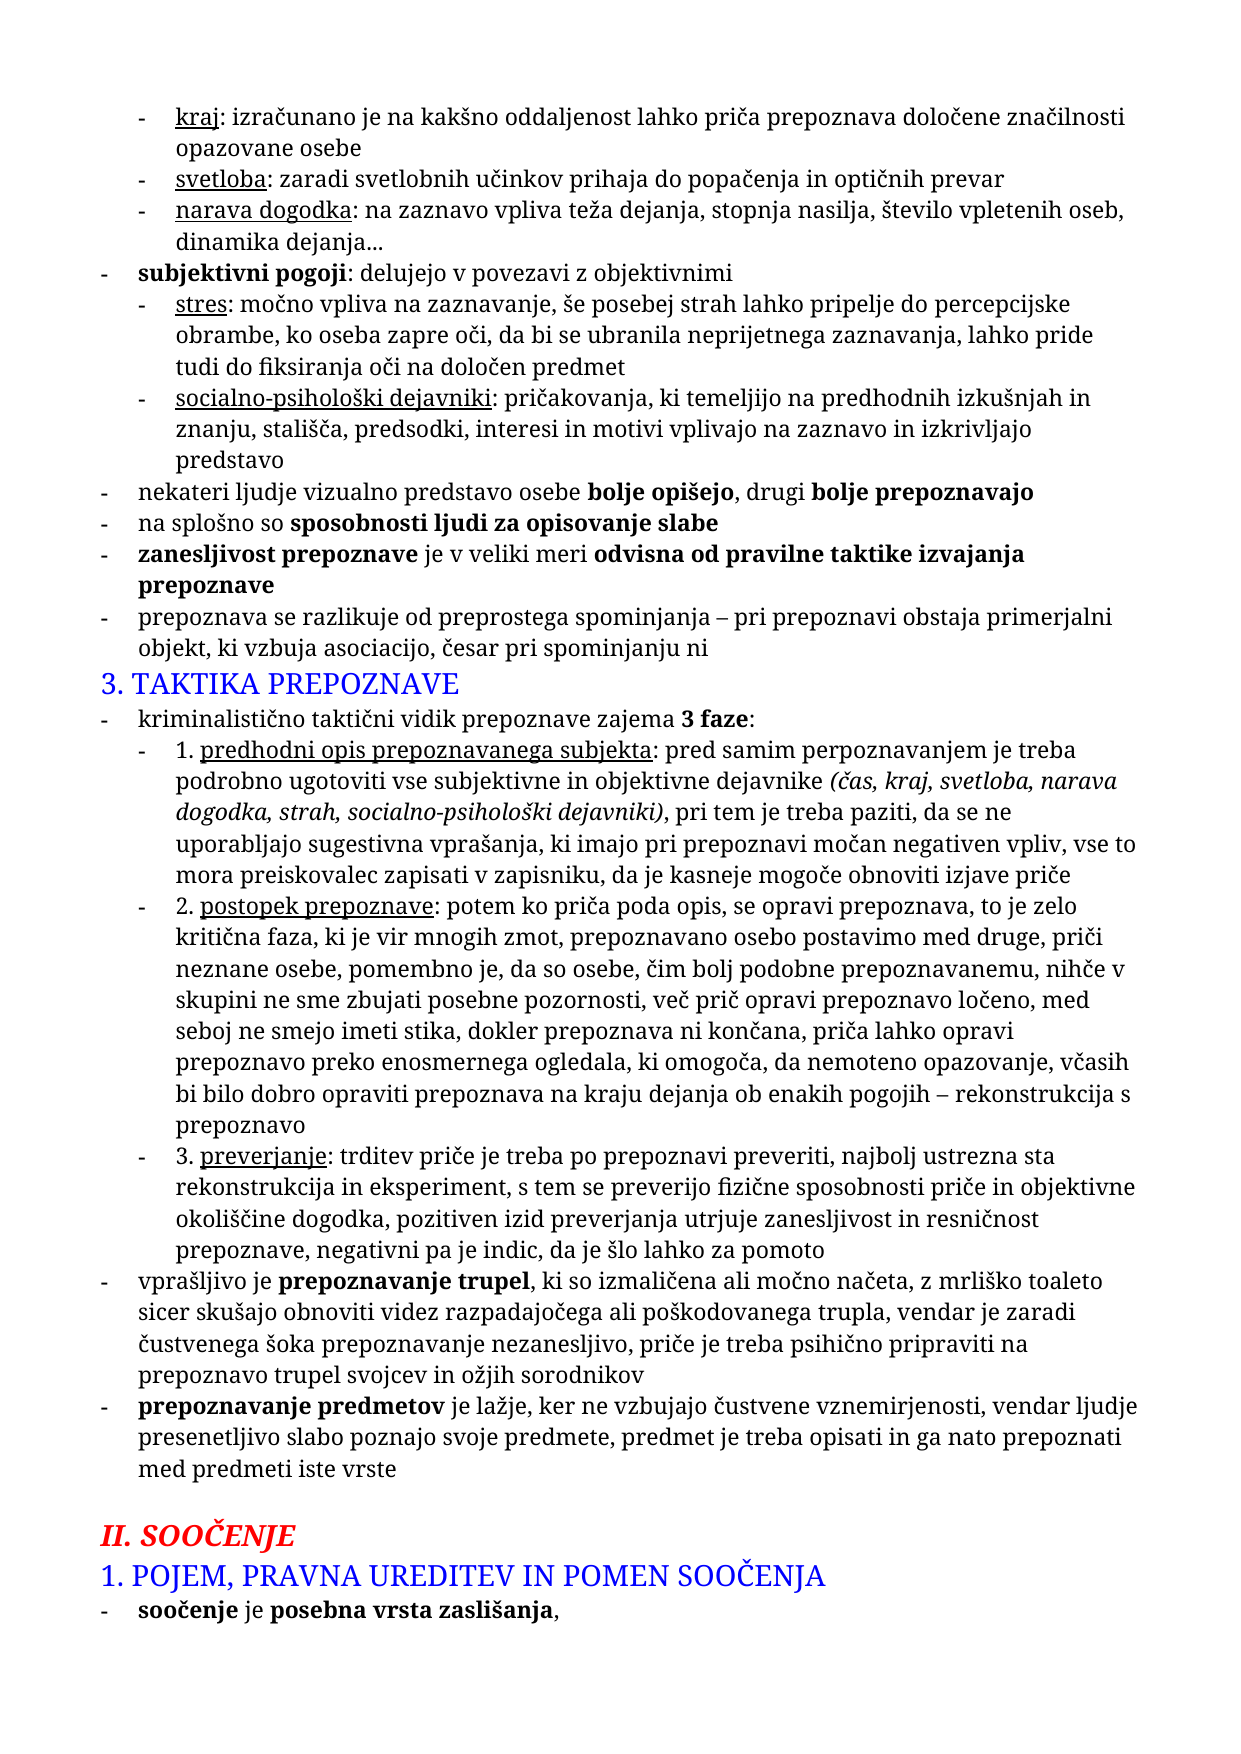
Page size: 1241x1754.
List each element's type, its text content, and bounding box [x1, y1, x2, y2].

list soočenje je posebna vrsta zaslišanja, [100, 1594, 1140, 1626]
subtitle II. SOOČENJE [100, 1515, 1140, 1555]
list kraj: izračunano je na kakšno oddaljenost lahko priča prepoznava določene značilnosti opazovane osebe [138, 100, 1140, 163]
list vprašljivo je prepoznavanje trupel, ki so izmaličena ali močno načeta, z mrliško toaleto sicer skušajo obnoviti videz razpadajočega ali poškodovanega trupla, vendar je zaradi čustvenega šoka prepoznavanje nezanesljivo, priče je treba psihično pripraviti na prepoznavo trupel svojcev in ožjih sorodnikov [100, 1265, 1140, 1390]
list prepoznavanje predmetov je lažje, ker ne vzbujajo čustvene vznemirjenosti, vendar ljudje presenetljivo slabo poznajo svoje predmete, predmet je treba opisati in ga nato prepoznati med predmeti iste vrste [100, 1390, 1140, 1484]
list subjektivni pogoji: delujejo v povezavi z objektivnimi [100, 257, 1140, 288]
list 3. preverjanje: trditev priče je treba po prepoznavi preveriti, najbolj ustrezna sta rekonstrukcija in eksperiment, s tem se preverijo fizične sposobnosti priče in objektivne okoliščine dogodka, pozitiven izid preverjanja utrjuje zanesljivost in resničnost prepoznave, negativni pa je indic, da je šlo lahko za pomoto [138, 1140, 1140, 1265]
list stres: močno vpliva na zaznavanje, še posebej strah lahko pripelje do percepcijske obrambe, ko oseba zapre oči, da bi se ubranila neprijetnega zaznavanja, lahko pride tudi do fiksiranja oči na določen predmet [138, 288, 1140, 382]
list nekateri ljudje vizualno predstavo osebe bolje opišejo, drugi bolje prepoznavajo [100, 475, 1140, 507]
list prepoznava se razlikuje od preprostega spominjanja – pri prepoznavi obstaja primerjalni objekt, ki vzbuja asociacijo, česar pri spominjanju ni [100, 600, 1140, 663]
list socialno-psihološki dejavniki: pričakovanja, ki temeljijo na predhodnih izkušnjah in znanju, stališča, predsodki, interesi in motivi vplivajo na zaznavo in izkrivljajo predstavo [138, 382, 1140, 475]
list zanesljivost prepoznave je v veliki meri odvisna od pravilne taktike izvajanja prepoznave [100, 538, 1140, 600]
list 2. postopek prepoznave: potem ko priča poda opis, se opravi prepoznava, to je zelo kritična faza, ki je vir mnogih zmot, prepoznavano osebo postavimo med druge, priči neznane osebe, pomembno je, da so osebe, čim bolj podobne prepoznavanemu, nihče v skupini ne sme zbujati posebne pozornosti, več prič opravi prepoznavo ločeno, med seboj ne smejo imeti stika, dokler prepoznava ni končana, priča lahko opravi prepoznavo preko enosmernega ogledala, ki omogoča, da nemoteno opazovanje, včasih bi bilo dobro opraviti prepoznava na kraju dejanja ob enakih pogojih – rekonstrukcija s prepoznavo [138, 890, 1140, 1140]
list na splošno so sposobnosti ljudi za opisovanje slabe [100, 507, 1140, 538]
list narava dogodka: na zaznavo vpliva teža dejanja, stopnja nasilja, število vpletenih oseb, dinamika dejanja... [138, 194, 1140, 257]
list 1. predhodni opis prepoznavanega subjekta: pred samim perpoznavanjem je treba podrobno ugotoviti vse subjektivne in objektivne dejavnike (čas, kraj, svetloba, narava dogodka, strah, socialno-psihološki dejavniki), pri tem je treba paziti, da se ne uporabljajo sugestivna vprašanja, ki imajo pri prepoznavi močan negativen vpliv, vse to mora preiskovalec zapisati v zapisniku, da je kasneje mogoče obnoviti izjave priče [138, 734, 1140, 890]
list kriminalistično taktični vidik prepoznave zajema 3 faze: [100, 703, 1140, 734]
subtitle 1. POJEM, PRAVNA UREDITEV IN POMEN SOOČENJA [100, 1555, 1140, 1594]
subtitle 3. TAKTIKA PREPOZNAVE [100, 663, 1140, 703]
list svetloba: zaradi svetlobnih učinkov prihaja do popačenja in optičnih prevar [138, 163, 1140, 194]
